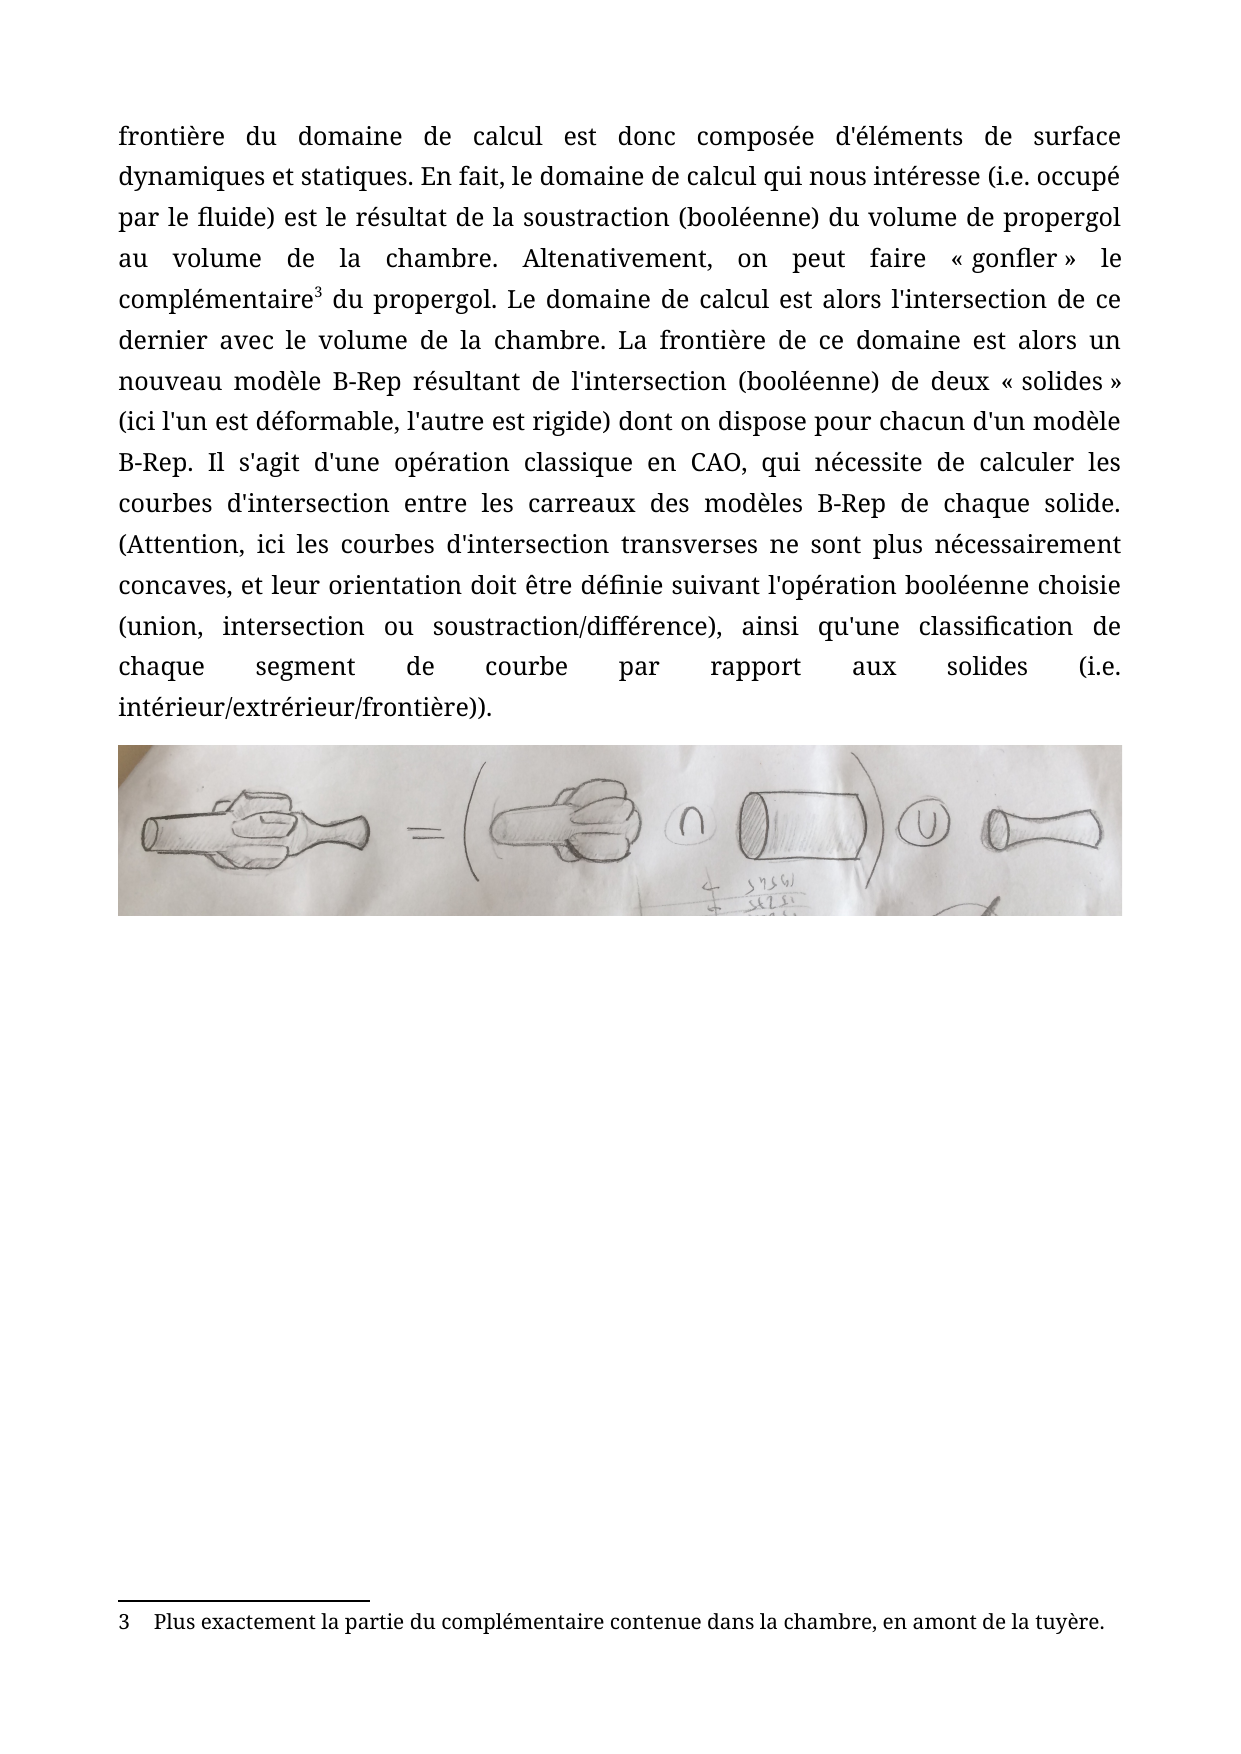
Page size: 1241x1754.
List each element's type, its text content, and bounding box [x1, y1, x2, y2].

text frontière du domaine de calcul est donc composée d'éléments de surface dynamiques et statiques. En fait, le domaine de calcul qui nous intéresse (i.e. occupé par le fluide) est le résultat de la soustraction (booléenne) du volume de propergol au volume de la chambre. Altenativement, on peut faire « gonfler » le complémentaire du propergol. Le domaine de calcul est alors l'intersection de ce dernier avec le volume de la chambre. La frontière de ce domaine est alors un nouveau modèle B-Rep résultant de l'intersection (booléenne) de deux « solides » (ici l'un est déformable, l'autre est rigide) dont on dispose pour chacun d'un modèle B-Rep. Il s'agit d'une opération classique en CAO, qui nécessite de calculer les courbes d'intersection entre les carreaux des modèles B-Rep de chaque solide. (Attention, ici les courbes d'intersection transverses ne sont plus nécessairement concaves, et leur orientation doit être définie suivant l'opération booléenne choisie (union, intersection ou soustraction/différence), ainsi qu'une classification de chaque segment de courbe par rapport aux solides (i.e. intérieur/extrérieur/frontière)). [118, 118, 1122, 724]
text Plus exactement la partie du complémentaire contenue dans la chambre, en amont de la tuyère. [118, 1607, 1122, 1636]
picture [118, 745, 1123, 916]
